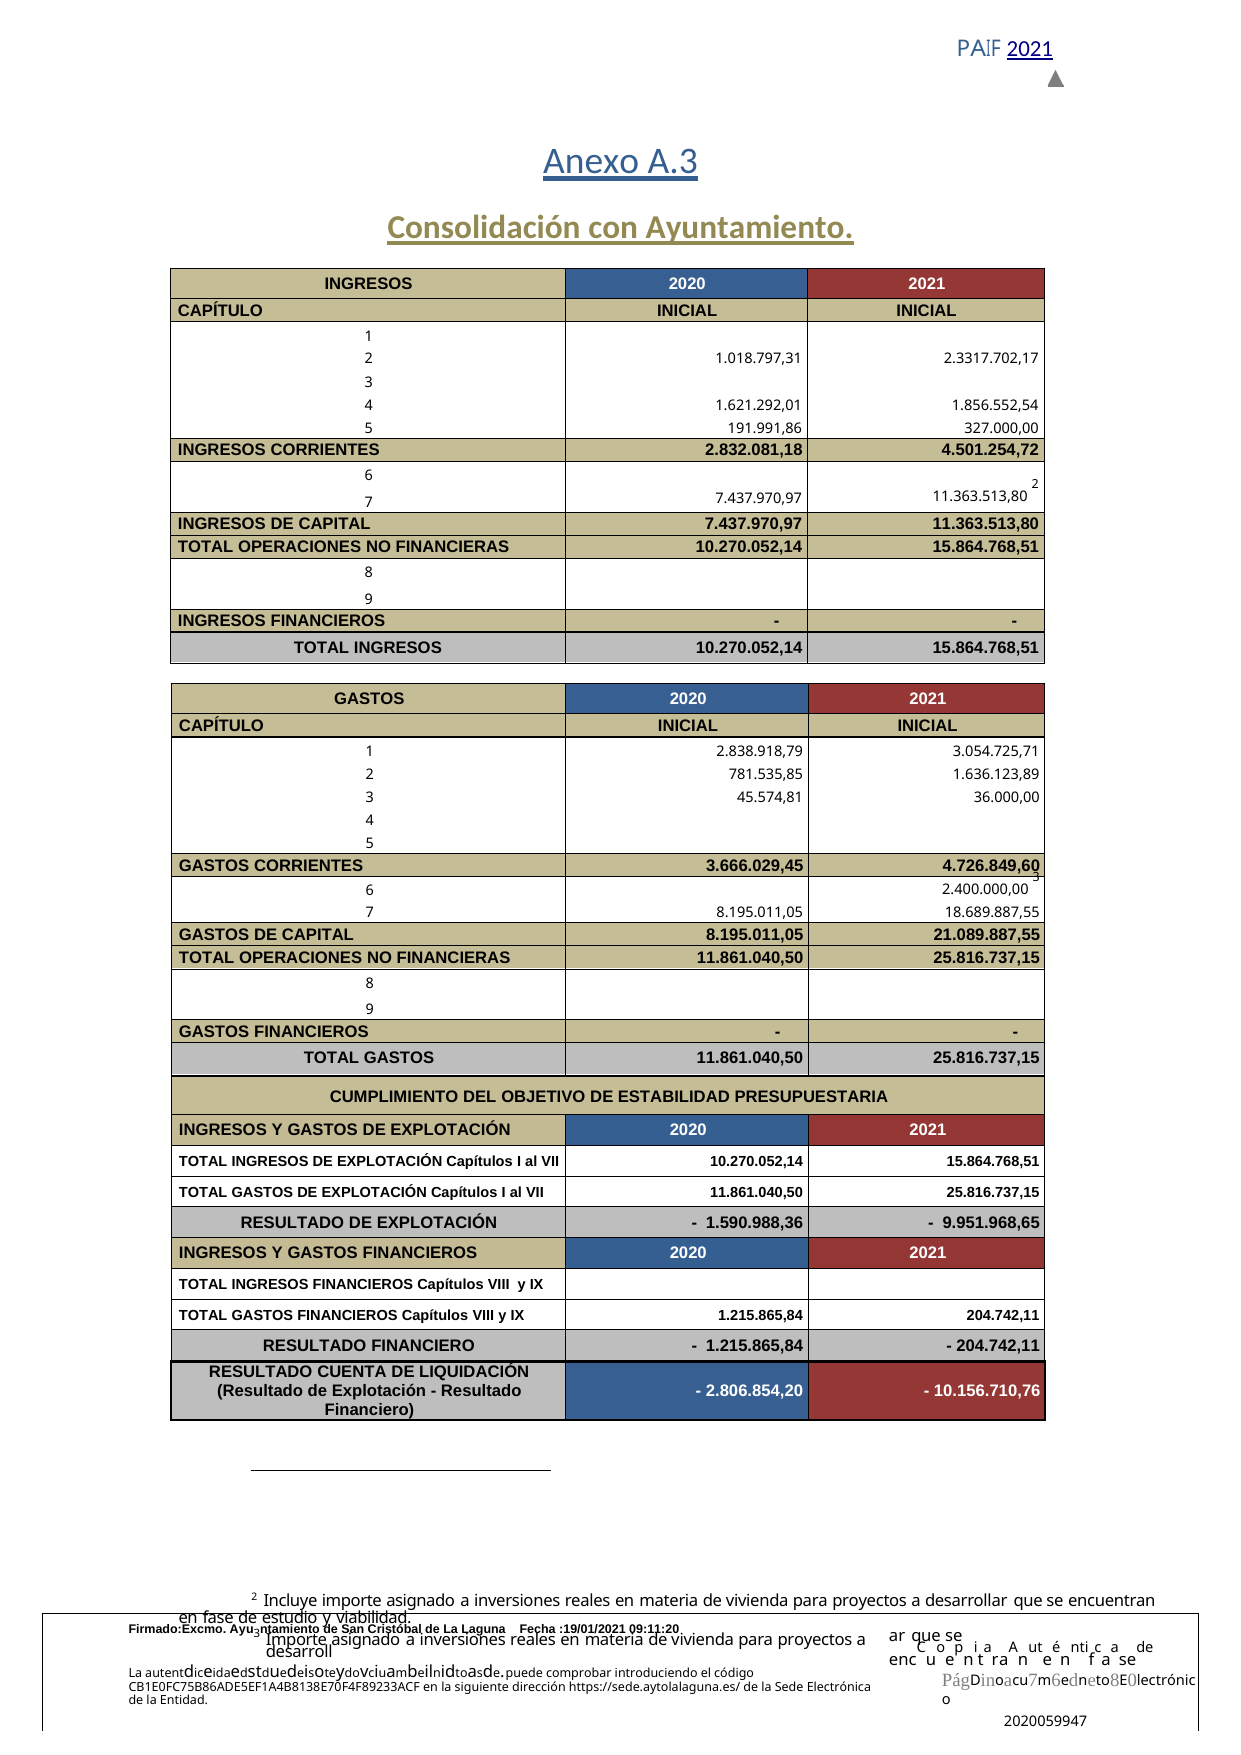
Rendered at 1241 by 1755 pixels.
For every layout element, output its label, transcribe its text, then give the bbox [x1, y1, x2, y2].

table_cell - [566, 610, 807, 631]
table_cell TOTAL OPERACIONES NO FINANCIERAS [171, 536, 565, 558]
table_cell [808, 559, 1044, 608]
table_cell 3 [172, 784, 565, 807]
table_cell 1.856.552,54 [808, 391, 1044, 414]
table_header INGRESOS [171, 269, 565, 298]
table_cell TOTAL INGRESOS DE EXPLOTACIÓN Capítulos I al VII [172, 1146, 565, 1176]
table_cell 204.742,11 [809, 1300, 1044, 1329]
table_cell [809, 970, 1044, 1019]
table_cell 15.864.768,51 [809, 1146, 1044, 1176]
table_cell 781.535,85 [566, 761, 808, 783]
table_header 2020 [566, 684, 808, 713]
table_cell 15.864.768,51 [808, 633, 1044, 662]
table_cell 2021 [809, 1115, 1044, 1145]
table_cell [566, 1269, 808, 1299]
table_cell INICIAL [566, 299, 807, 321]
table_header GASTOS [172, 684, 565, 713]
table_cell [566, 322, 807, 345]
table_cell TOTAL OPERACIONES NO FINANCIERAS [172, 946, 565, 968]
table_cell 11.861.040,50 [566, 946, 808, 968]
table_header [43, 1614, 119, 1731]
table_cell 2020 [566, 1238, 808, 1268]
table_cell - [809, 1020, 1044, 1042]
table_cell 8.195.011,05 [566, 900, 808, 922]
table_cell 25.816.737,15 [809, 1177, 1044, 1206]
table_cell 1 [171, 322, 565, 345]
table_cell CAPÍTULO [171, 299, 565, 321]
table_cell INGRESOS Y GASTOS DE EXPLOTACIÓN [172, 1115, 565, 1145]
table_cell RESULTADO CUENTA DE LIQUIDACIÓN (Resultado de Explotación - Resultado Financiero) [172, 1363, 565, 1419]
table_cell 4 [171, 391, 565, 414]
table_cell TOTAL GASTOS [172, 1043, 565, 1074]
table_header en fase de estudio y viabilidad. Firmado:Excmo. Ayu3ntamiento de San Cristóbal de La Laguna Fecha :19/01/2021 09:11:20 Importe asignado a inversiones reales en materia de vivienda para proyectos a desarroll La autentdiceidaedstduedeisoteydovciuambeilnidtoasde.puede comprobar introduciendo el código CB1E0FC75B86ADE5EF1A4B8138E70F4F89233ACF en la siguiente dirección https://sede.aytolalaguna.es/ de la Sede Electrónica de la Entidad. [120, 1614, 890, 1731]
table_cell TOTAL INGRESOS FINANCIEROS Capítulos VIII y IX [172, 1269, 565, 1299]
table_cell [809, 807, 1044, 830]
table_cell CUMPLIMIENTO DEL OBJETIVO DE ESTABILIDAD PRESUPUESTARIA [172, 1077, 1044, 1114]
table_cell - 1.590.988,36 [566, 1207, 808, 1237]
table_cell [808, 369, 1044, 391]
table_cell 15.864.768,51 [808, 536, 1044, 558]
table_cell 6 [172, 877, 565, 900]
table_cell - 9.951.968,65 [809, 1207, 1044, 1237]
table_cell - 2.806.854,20 [566, 1363, 808, 1419]
table_header 2020 [566, 269, 807, 298]
table_header 2021 [808, 269, 1044, 298]
table_cell 1.621.292,01 [566, 391, 807, 414]
table_cell 8 9 [172, 970, 565, 1019]
subtitle Anexo A.3 [45, 137, 1196, 183]
table_cell 11.363.513,80 2 [808, 462, 1044, 512]
table_cell 2 [172, 761, 565, 783]
table_cell RESULTADO FINANCIERO [172, 1330, 565, 1360]
table_cell - 10.156.710,76 [809, 1363, 1044, 1419]
table_cell INICIAL [809, 714, 1044, 736]
table_header 2021 [809, 684, 1044, 713]
table_cell 8 9 [171, 559, 565, 608]
table_cell [808, 322, 1044, 345]
table_cell TOTAL INGRESOS [171, 633, 565, 662]
table_cell 5 [172, 830, 565, 853]
table_cell 2.3317.702,17 [808, 345, 1044, 368]
table_cell INGRESOS DE CAPITAL [171, 513, 565, 535]
table_cell 2.838.918,79 [566, 738, 808, 761]
table_cell 11.363.513,80 [808, 513, 1044, 535]
table_cell 18.689.887,55 [809, 900, 1044, 922]
table_cell 191.991,86 [566, 415, 807, 438]
table_cell 10.270.052,14 [566, 633, 807, 662]
table_cell 1 [172, 738, 565, 761]
table_cell INICIAL [566, 714, 808, 736]
table_cell [809, 1269, 1044, 1299]
table_cell 2.400.000,00 3 [809, 877, 1044, 900]
table_cell 2.832.081,18 [566, 439, 807, 461]
table_cell [566, 970, 808, 1019]
table_cell 2021 [809, 1238, 1044, 1268]
table_cell 4.726.849,60 [809, 854, 1044, 876]
table_cell 2020 [566, 1115, 808, 1145]
table_cell 7 [172, 900, 565, 922]
subtitle Consolidación con Ayuntamiento. [45, 206, 1196, 247]
table_cell 25.816.737,15 [809, 1043, 1044, 1074]
table_cell 10.270.052,14 [566, 1146, 808, 1176]
table_cell 21.089.887,55 [809, 923, 1044, 945]
table_cell TOTAL GASTOS FINANCIEROS Capítulos VIII y IX [172, 1300, 565, 1329]
table_cell 3.054.725,71 [809, 738, 1044, 761]
table_cell - [808, 610, 1044, 631]
table_cell RESULTADO DE EXPLOTACIÓN [172, 1207, 565, 1237]
table_cell [809, 830, 1044, 853]
table_cell 3 [171, 369, 565, 391]
table_cell 1.018.797,31 [566, 345, 807, 368]
table_cell 11.861.040,50 [566, 1177, 808, 1206]
table_cell 8.195.011,05 [566, 923, 808, 945]
table_cell - [566, 1020, 808, 1042]
table_header ar que se encCuoepnitaraAnuteénntifcaasede PágDinoacu7m6edneto8E0lectrónico 2020059947 [890, 1614, 1198, 1731]
table_cell [566, 807, 808, 830]
table_cell GASTOS DE CAPITAL [172, 923, 565, 945]
table_cell - 1.215.865,84 [566, 1330, 808, 1360]
table_cell CAPÍTULO [172, 714, 565, 736]
text ▲ [0, 64, 1063, 88]
table_cell 4.501.254,72 [808, 439, 1044, 461]
table_cell 6 7 [171, 462, 565, 512]
text 2 Incluye importe asignado a inversiones reales en materia de vivienda para proyectos a desarrollar que se encuentran [251, 1589, 1241, 1612]
table_cell [566, 559, 807, 608]
table_cell 5 [171, 415, 565, 438]
table_cell 36.000,00 [809, 784, 1044, 807]
table_cell 10.270.052,14 [566, 536, 807, 558]
table_cell TOTAL GASTOS DE EXPLOTACIÓN Capítulos I al VII [172, 1177, 565, 1206]
table_cell [566, 830, 808, 853]
table_cell 2 [171, 345, 565, 368]
table_cell 7.437.970,97 [566, 513, 807, 535]
table_cell [566, 877, 808, 900]
table_cell [566, 369, 807, 391]
table_cell GASTOS FINANCIEROS [172, 1020, 565, 1042]
table_cell 25.816.737,15 [809, 946, 1044, 968]
table_cell 1.215.865,84 [566, 1300, 808, 1329]
table_cell GASTOS CORRIENTES [172, 854, 565, 876]
table_cell 45.574,81 [566, 784, 808, 807]
table_cell INGRESOS CORRIENTES [171, 439, 565, 461]
table_cell INGRESOS Y GASTOS FINANCIEROS [172, 1238, 565, 1268]
table_cell 3.666.029,45 [566, 854, 808, 876]
table_cell - 204.742,11 [809, 1330, 1044, 1360]
table_cell 327.000,00 [808, 415, 1044, 438]
table_cell 1.636.123,89 [809, 761, 1044, 783]
table_cell 7.437.970,97 [566, 462, 807, 512]
table_cell 11.861.040,50 [566, 1043, 808, 1074]
table_cell INICIAL [808, 299, 1044, 321]
table_cell 4 [172, 807, 565, 830]
table_cell INGRESOS FINANCIEROS [171, 610, 565, 631]
